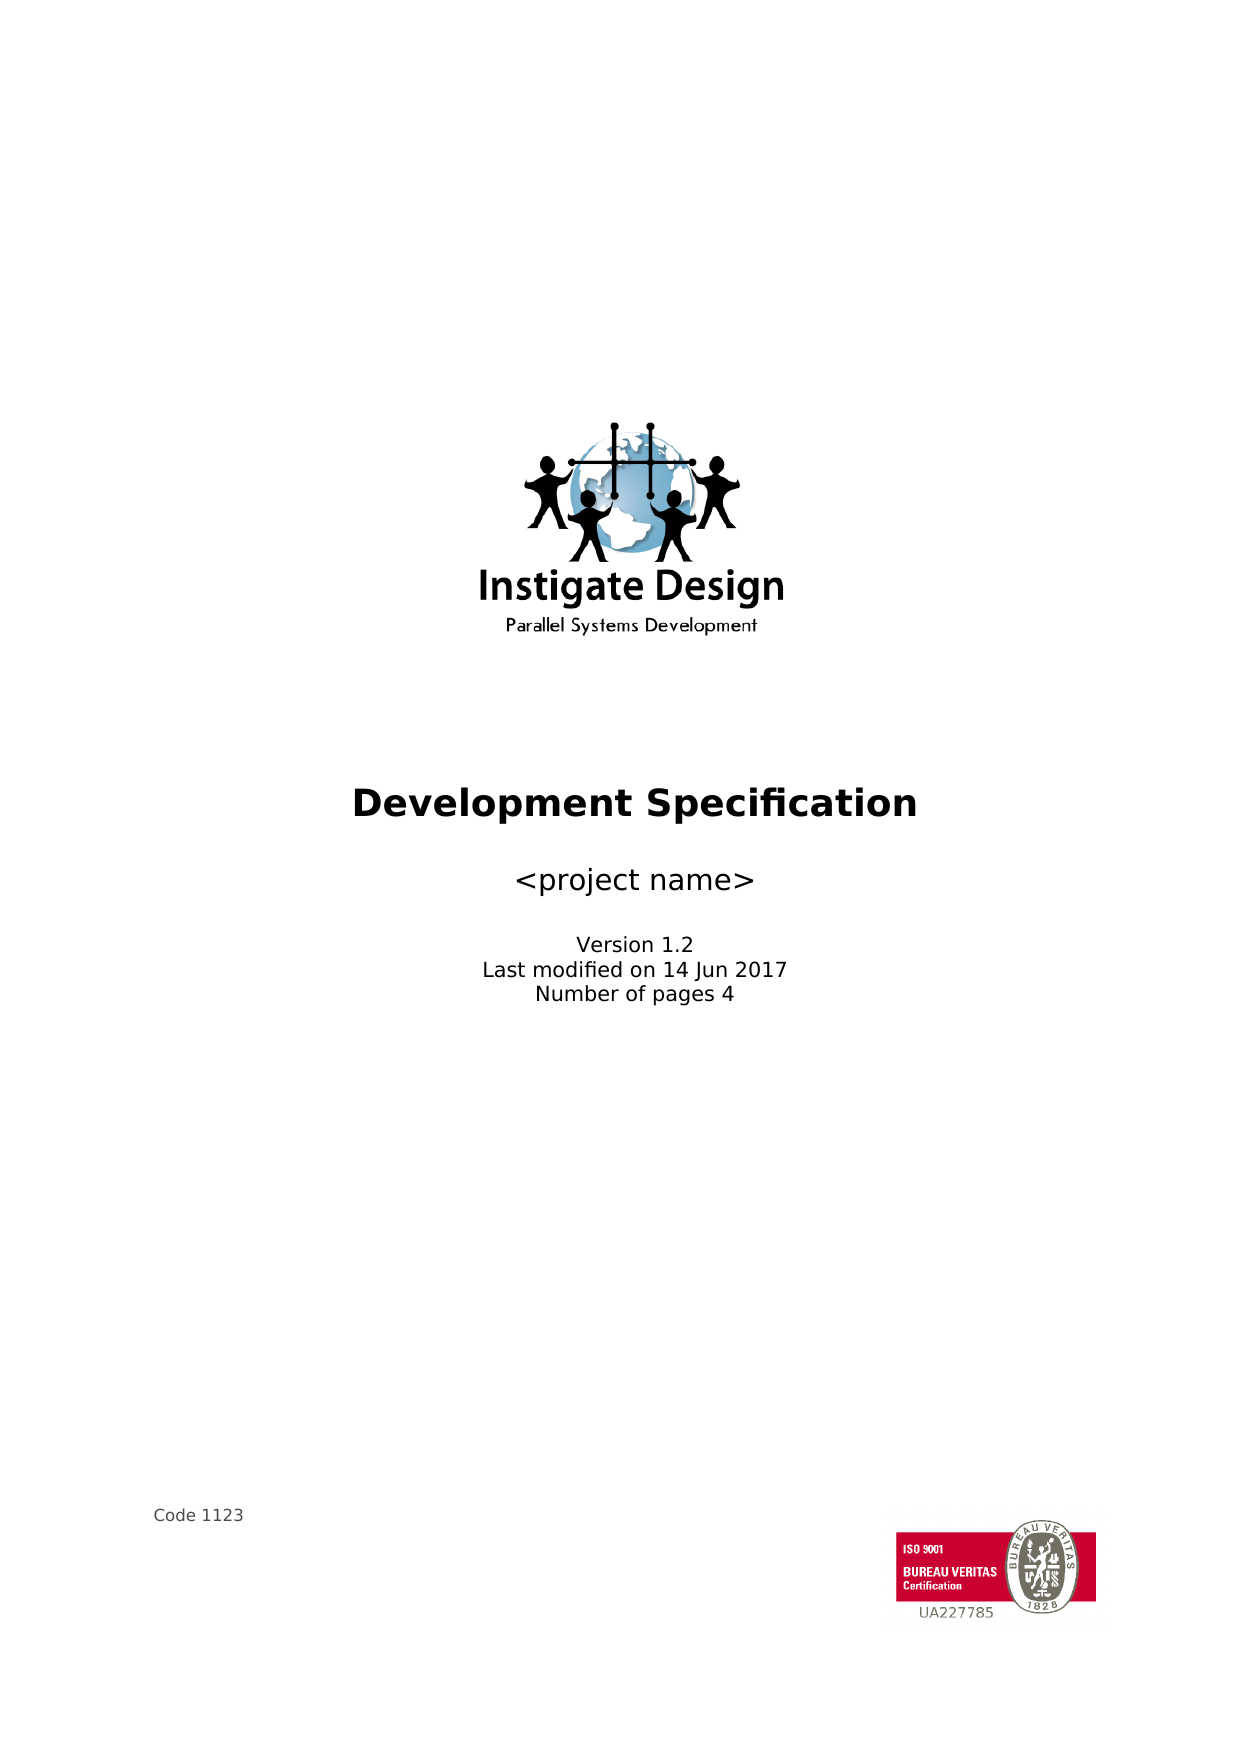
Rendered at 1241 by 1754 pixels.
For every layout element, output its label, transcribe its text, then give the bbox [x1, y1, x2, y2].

text Last modified on 14 Jun 2017 [148, 958, 1122, 982]
picture [881, 1505, 1111, 1631]
text Version 1.2 [148, 933, 1122, 958]
picture [465, 361, 805, 701]
subtitle <project name> [148, 863, 1122, 897]
title Development Specification [148, 782, 1122, 825]
text Number of pages 4 [148, 982, 1122, 1006]
